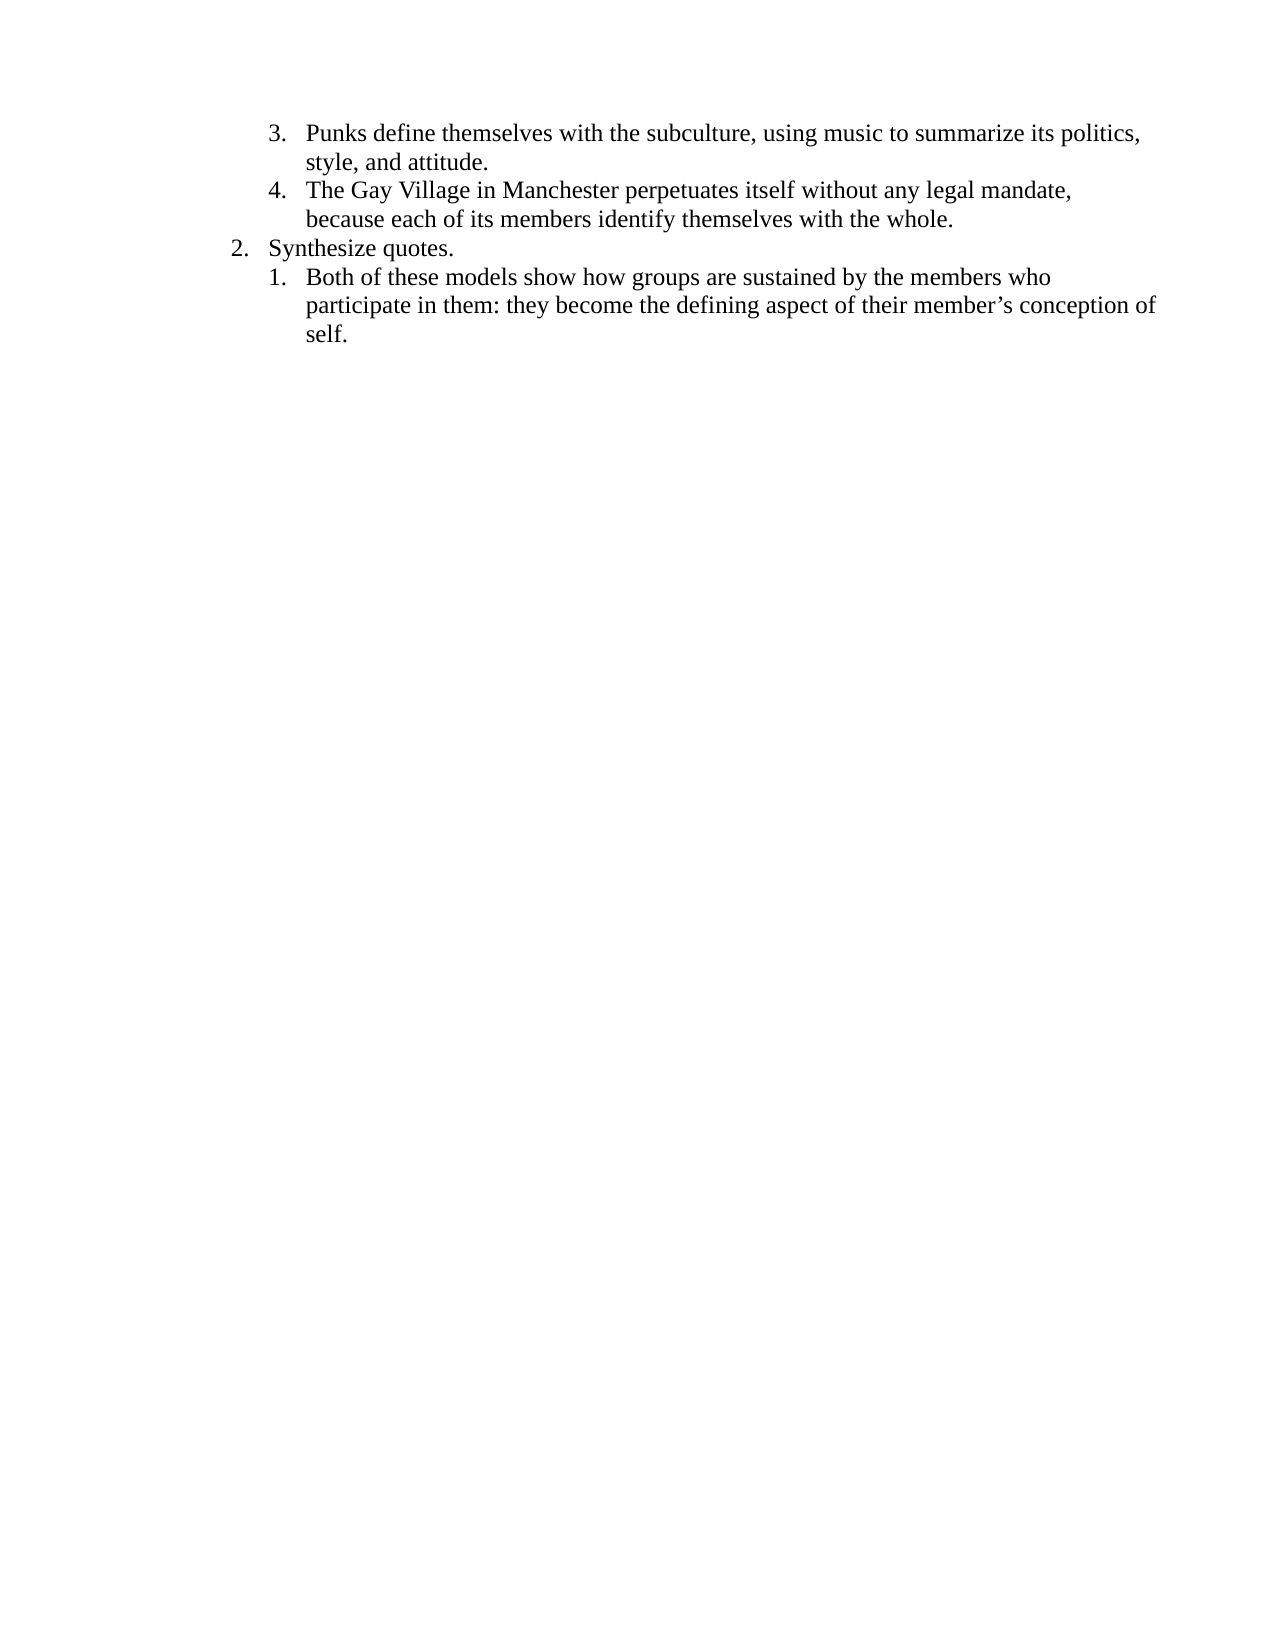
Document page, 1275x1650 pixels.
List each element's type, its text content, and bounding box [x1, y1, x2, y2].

list The Gay Village in Manchester perpetuates itself without any legal mandate, because each of its members identify themselves with the whole. [268, 176, 1157, 233]
list Punks define themselves with the subculture, using music to summarize its politics, style, and attitude. [268, 118, 1157, 176]
list Synthesize quotes. [231, 233, 1157, 262]
list Both of these models show how groups are sustained by the members who participate in them: they become the defining aspect of their member’s conception of self. [268, 262, 1157, 348]
